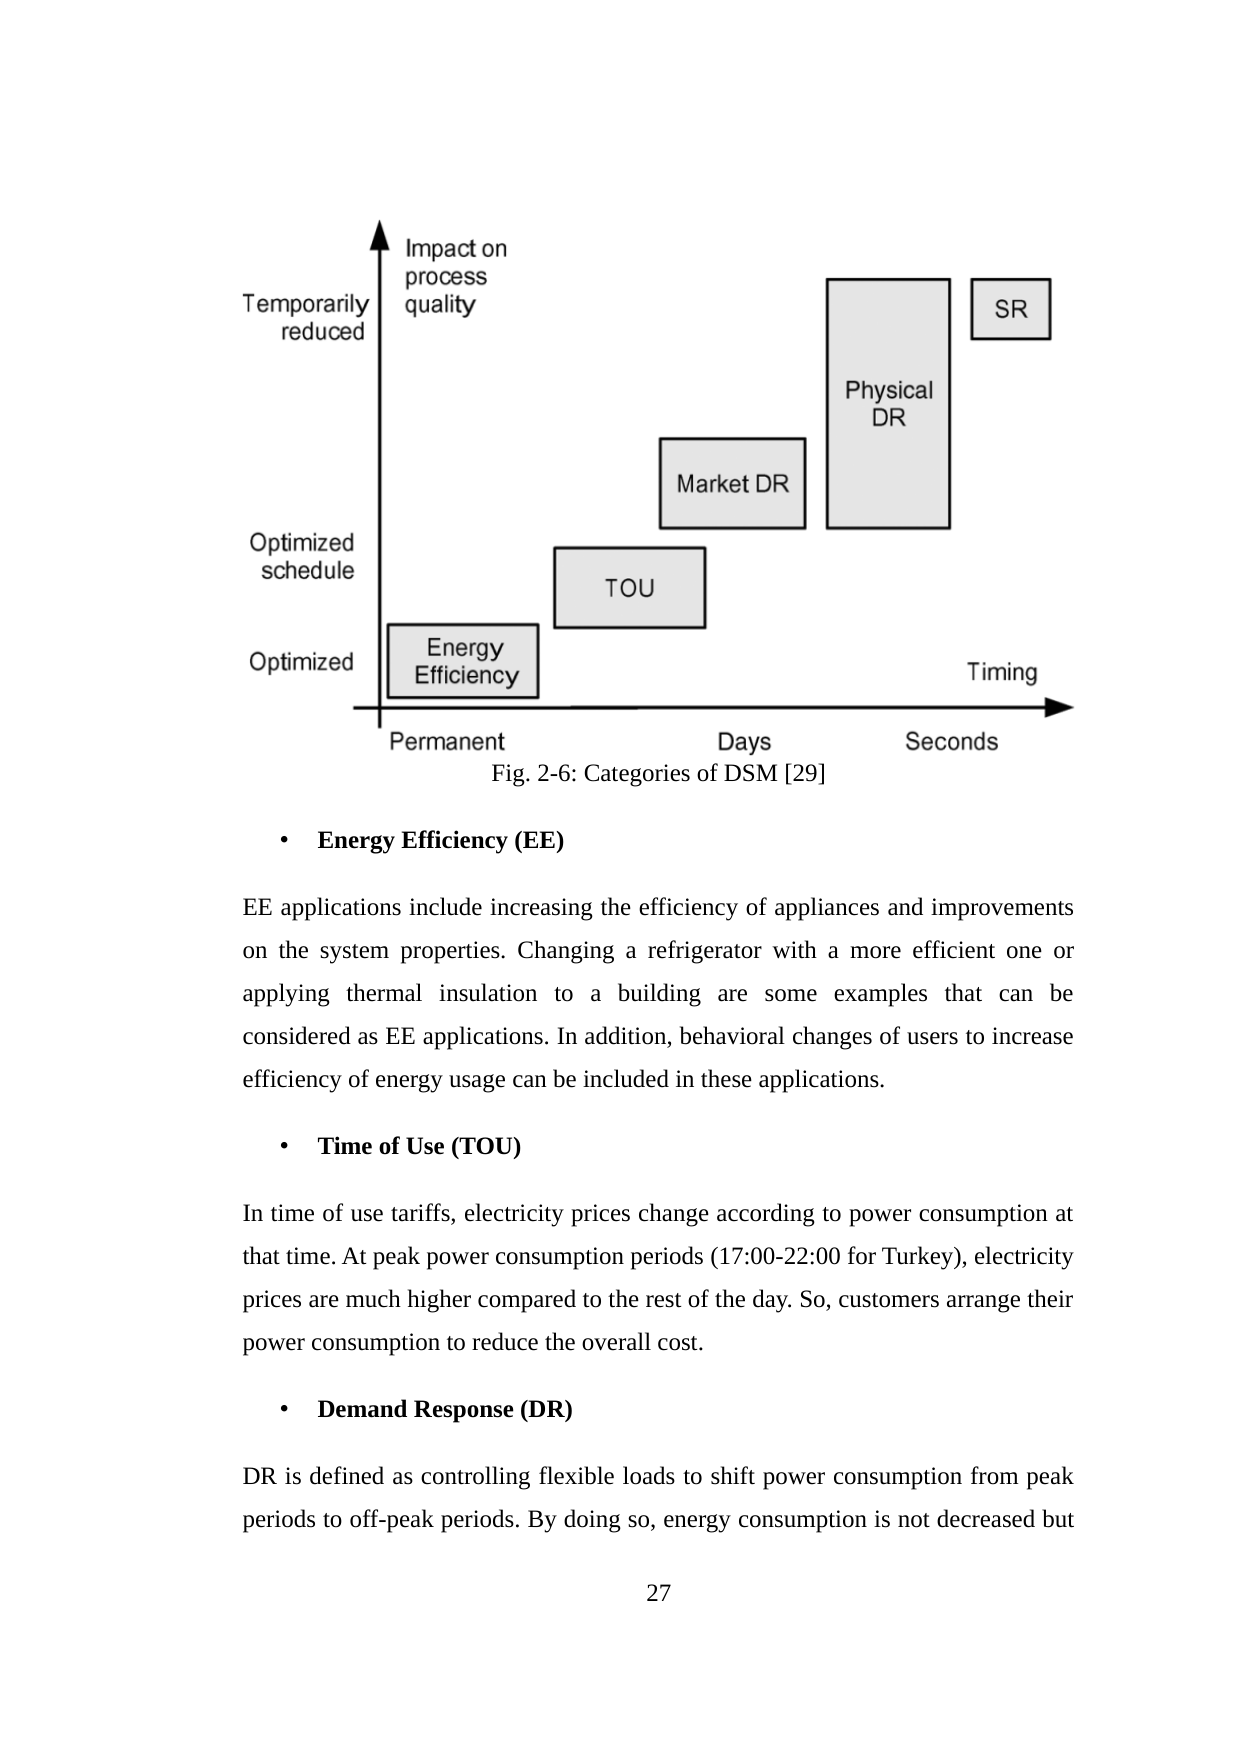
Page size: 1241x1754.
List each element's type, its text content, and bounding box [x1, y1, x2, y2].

list Energy Efficiency (EE) [280, 825, 1075, 854]
text In time of use tariffs, electricity prices change according to power consumption at that time. At peak power consumption periods (17:00-22:00 for Turkey), electricity prices are much higher compared to the rest of the day. So, customers arrange their power consumption to reduce the overall cost. [242, 1198, 1075, 1356]
text EE applications include increasing the efficiency of appliances and improvements on the system properties. Changing a refrigerator with a more efficient one or applying thermal insulation to a building are some examples that can be considered as EE applications. In addition, behavioral changes of users to increase efficiency of energy usage can be included in these applications. [242, 892, 1075, 1093]
text DR is defined as controlling flexible loads to shift power consumption from peak periods to off-peak periods. By doing so, energy consumption is not decreased but [242, 1461, 1075, 1533]
list Time of Use (TOU) [280, 1131, 1075, 1160]
list Demand Response (DR) [280, 1394, 1075, 1423]
picture [242, 219, 1075, 756]
text Fig. 2-6: Categories of DSM [29]⁠ [242, 756, 1075, 787]
